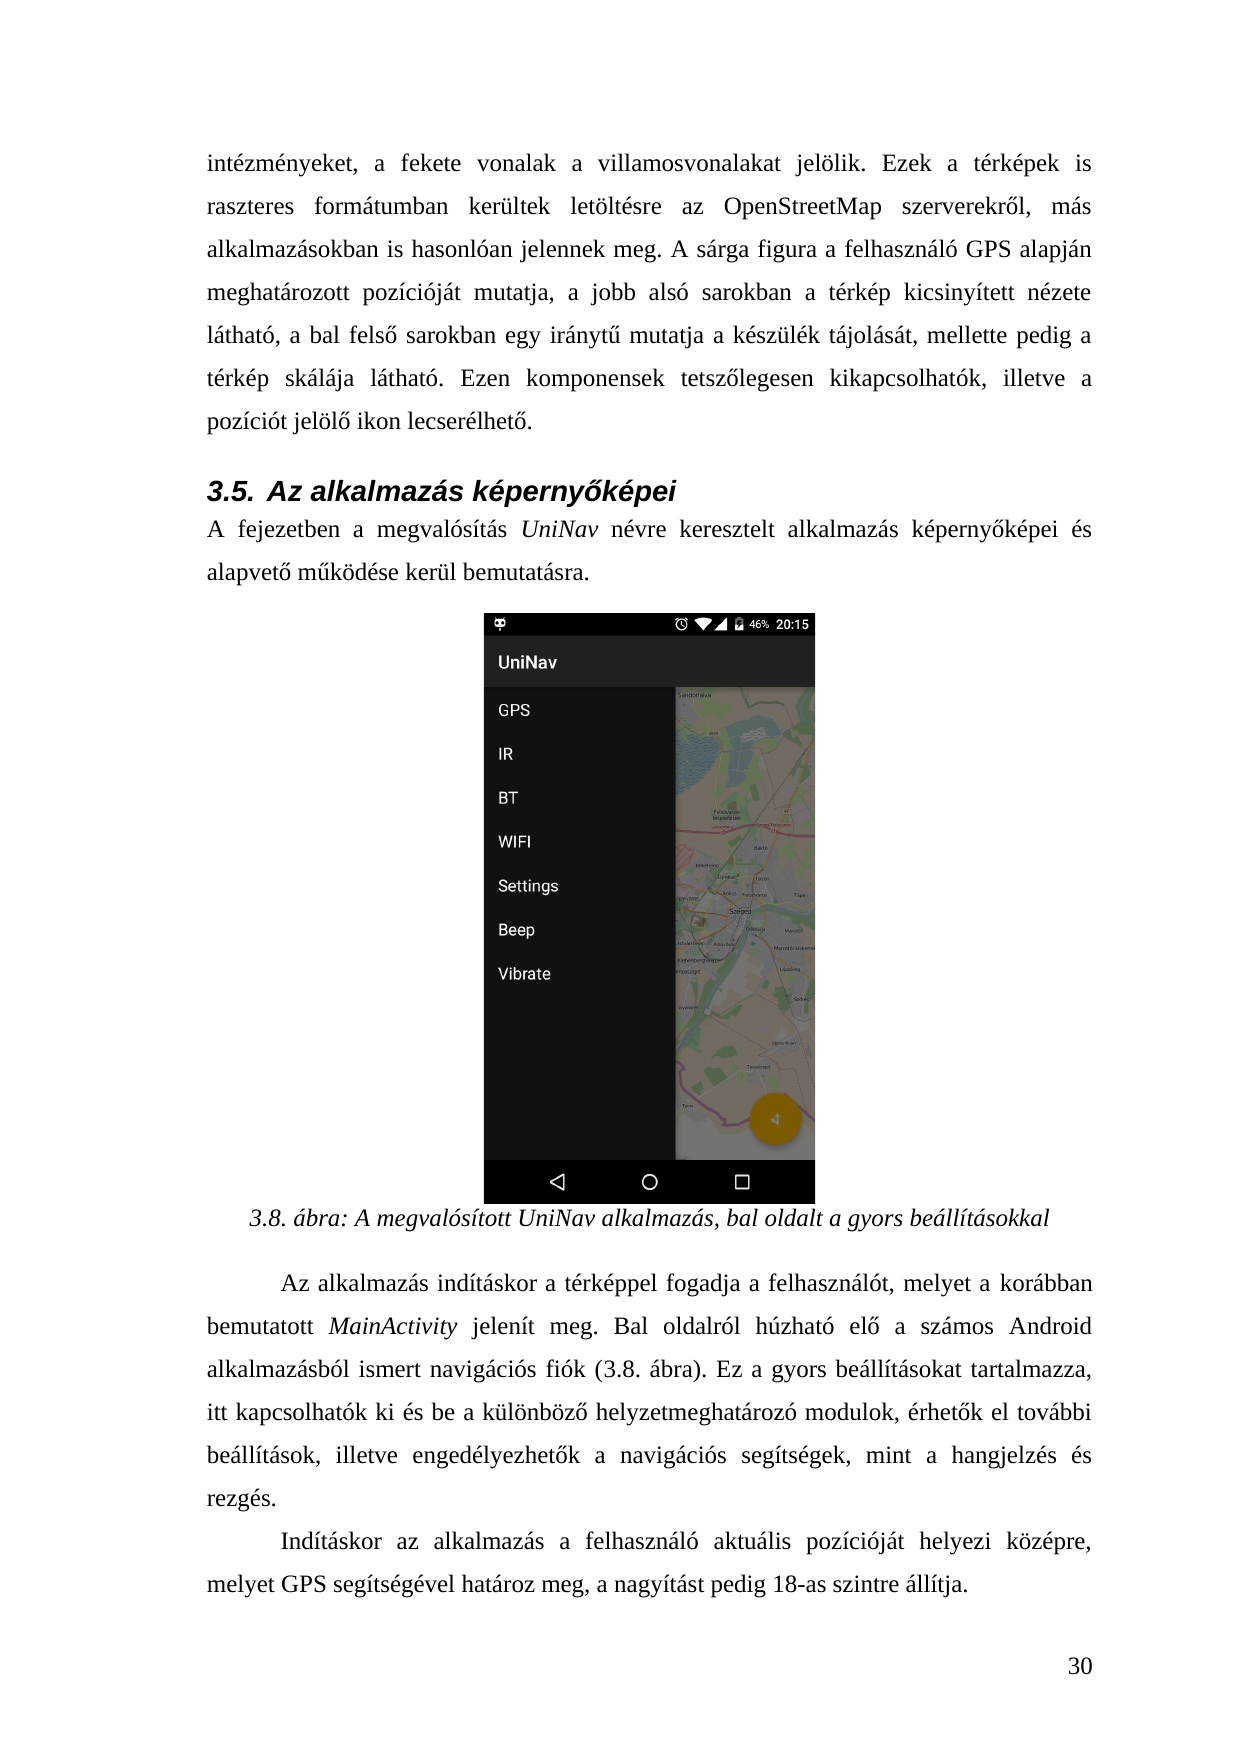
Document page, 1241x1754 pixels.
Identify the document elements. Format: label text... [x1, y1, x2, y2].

table_header [207, 601, 1093, 1203]
table_header [207, 1204, 1093, 1268]
text A fejezetben a megvalósítás UniNav névre keresztelt alkalmazás képernyőképei és alapvető működése kerül bemutatásra. [207, 514, 1093, 586]
text Az alkalmazás indításkor a térképpel fogadja a felhasználót, melyet a korábban bemutatott MainActivity jelenít meg. Bal oldalról húzható elő a számos Android alkalmazásból ismert navigációs fiók (3.8. ábra). Ez a gyors beállításokat tartalmazza, itt kapcsolhatók ki és be a különböző helyzetmeghatározó modulok, érhetők el további beállítások, illetve engedélyezhetők a navigációs segítségek, mint a hangjelzés és rezgés. [207, 1268, 1093, 1512]
picture [483, 613, 816, 1204]
subtitle Az alkalmazás képernyőképei [207, 474, 1093, 508]
text Indításkor az alkalmazás a felhasználó aktuális pozícióját helyezi középre, melyet GPS segítségével határoz meg, a nagyítást pedig 18-as szintre állítja. [207, 1526, 1093, 1598]
text intézményeket, a fekete vonalak a villamosvonalakat jelölik. Ezek a térképek is raszteres formátumban kerültek letöltésre az OpenStreetMap szerverekről, más alkalmazásokban is hasonlóan jelennek meg. A sárga figura a felhasználó GPS alapján meghatározott pozícióját mutatja, a jobb alsó sarokban a térkép kicsinyített nézete látható, a bal felső sarokban egy iránytű mutatja a készülék tájolását, mellette pedig a térkép skálája látható. Ezen komponensek tetszőlegesen kikapcsolhatók, illetve a pozíciót jelölő ikon lecserélhető. [207, 148, 1093, 435]
